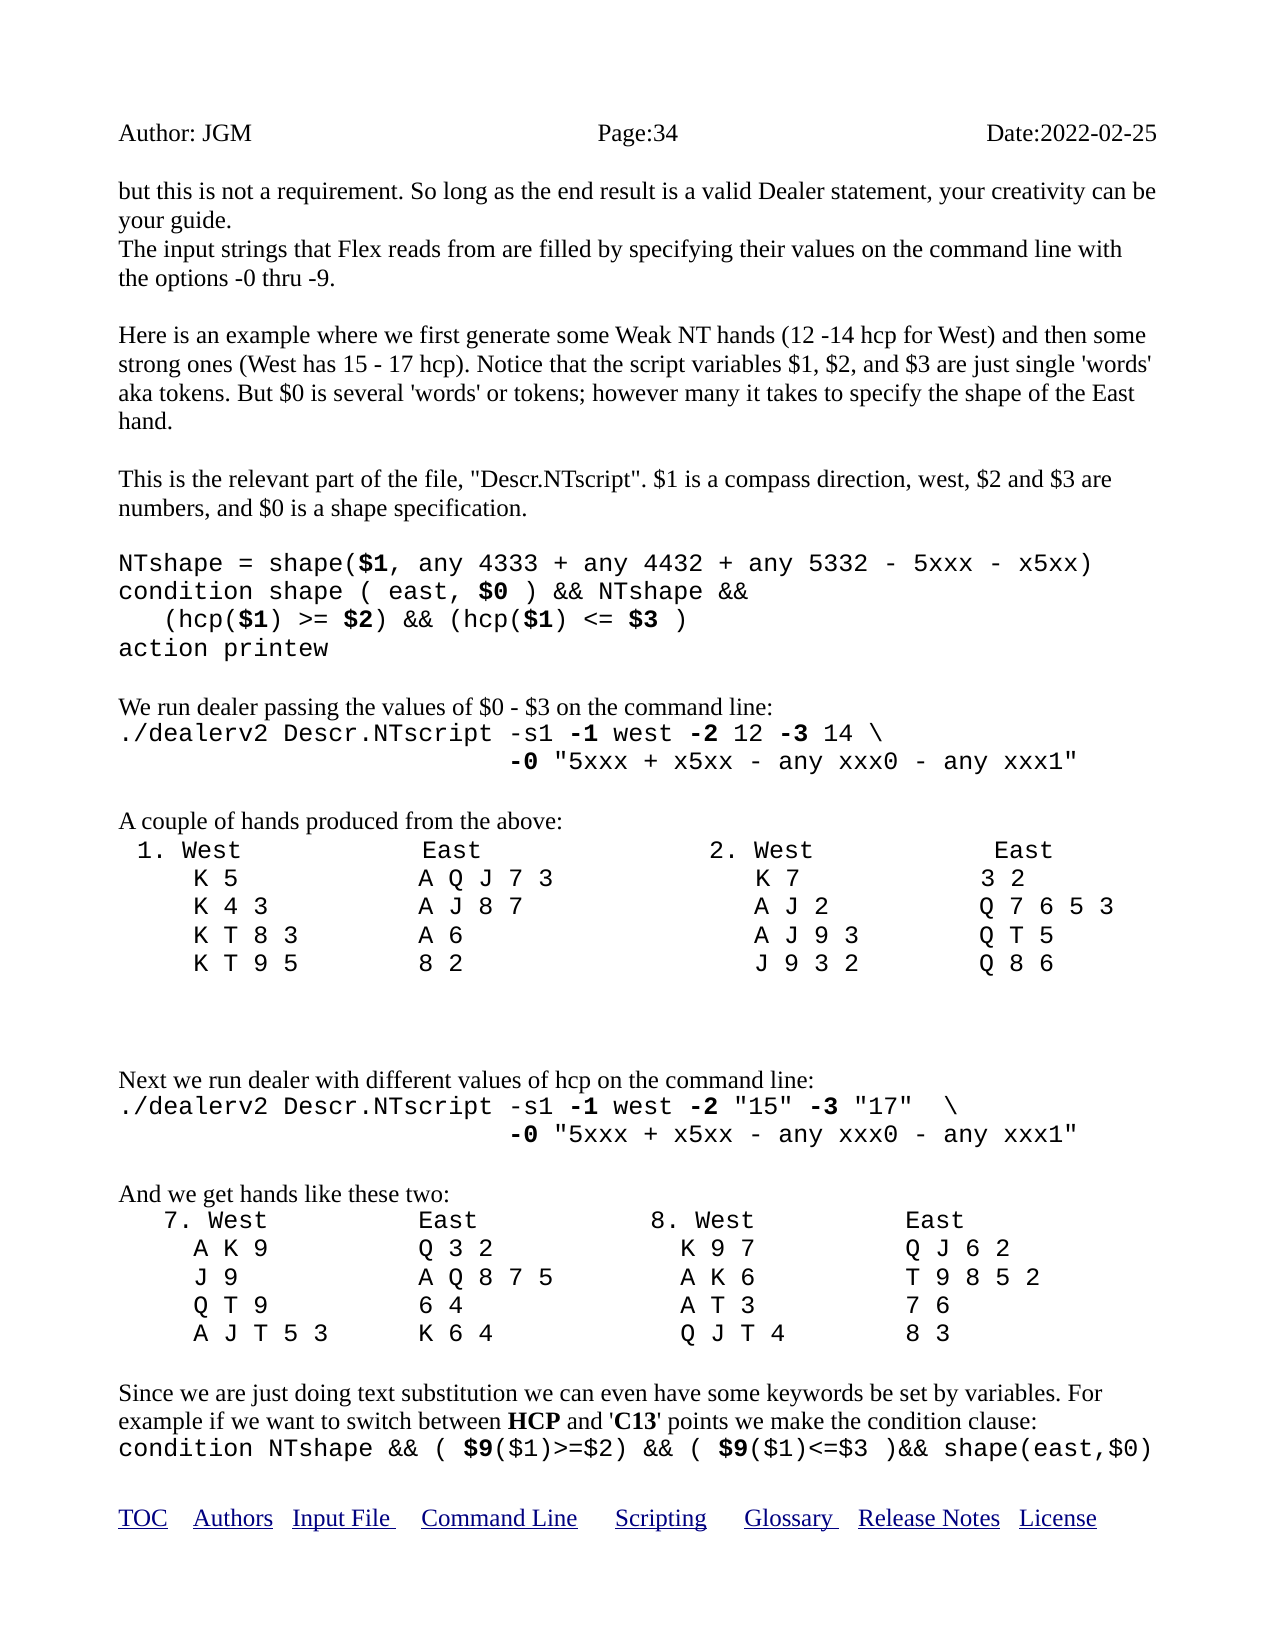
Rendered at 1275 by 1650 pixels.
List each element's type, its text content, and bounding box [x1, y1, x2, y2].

text action printew [118, 635, 1157, 663]
text condition NTshape && ( $9($1)>=$2) && ( $9($1)<=$3 )&& shape(east,$0) [118, 1435, 1157, 1463]
text K 5 A Q J 7 3 K 7 3 2 [118, 866, 1157, 894]
text K T 8 3 A 6 A J 9 3 Q T 5 [118, 922, 1157, 951]
text (hcp($1) >= $2) && (hcp($1) <= $3 ) [118, 607, 1157, 635]
text Since we are just doing text substitution we can even have some keywords be set by variables. For example if we want to switch between HCP and 'C13' points we make the condition clause: [118, 1378, 1157, 1435]
text Next we run dealer with different values of hcp on the command line: [118, 1065, 1157, 1093]
text ./dealerv2 Descr.NTscript -s1 -1 west -2 12 -3 14 \ [118, 721, 1157, 749]
text 7. West East 8. West East [118, 1208, 1157, 1236]
text A J T 5 3 K 6 4 Q J T 4 8 3 [118, 1321, 1157, 1349]
text J 9 A Q 8 7 5 A K 6 T 9 8 5 2 [118, 1264, 1157, 1293]
text K 4 3 A J 8 7 A J 2 Q 7 6 5 3 [118, 894, 1157, 922]
text This is the relevant part of the file, "Descr.NTscript". $1 is a compass direction, west, $2 and $3 are numbers, and $0 is a shape specification. [118, 464, 1157, 521]
text A K 9 Q 3 2 K 9 7 Q J 6 2 [118, 1236, 1157, 1264]
text -0 "5xxx + x5xx - any xxx0 - any xxx1" [118, 749, 1157, 777]
text And we get hands like these two: [118, 1179, 1157, 1208]
text A couple of hands produced from the above: [118, 806, 1157, 835]
text ./dealerv2 Descr.NTscript -s1 -1 west -2 "15" -3 "17" \ [118, 1093, 1157, 1122]
text Here is an example where we first generate some Weak NT hands (12 -14 hcp for West) and then some strong ones (West has 15 - 17 hcp). Notice that the script variables $1, $2, and $3 are just single 'words' aka tokens. But $0 is several 'words' or tokens; however many it takes to specify the shape of the East hand. [118, 320, 1157, 435]
text 1. West East 2. West East [118, 835, 1157, 866]
text but this is not a requirement. So long as the end result is a valid Dealer statement, your creativity can be your guide. [118, 176, 1157, 234]
text condition shape ( east, $0 ) && NTshape && [118, 578, 1157, 607]
text We run dealer passing the values of $0 - $3 on the command line: [118, 692, 1157, 721]
text NTshape = shape($1, any 4333 + any 4432 + any 5332 - 5xxx - x5xx) [118, 550, 1157, 578]
text -0 "5xxx + x5xx - any xxx0 - any xxx1" [118, 1122, 1157, 1150]
text Q T 9 6 4 A T 3 7 6 [118, 1293, 1157, 1321]
text The input strings that Flex reads from are filled by specifying their values on the command line with the options -0 thru -9. [118, 234, 1157, 291]
text K T 9 5 8 2 J 9 3 2 Q 8 6 [118, 951, 1157, 979]
